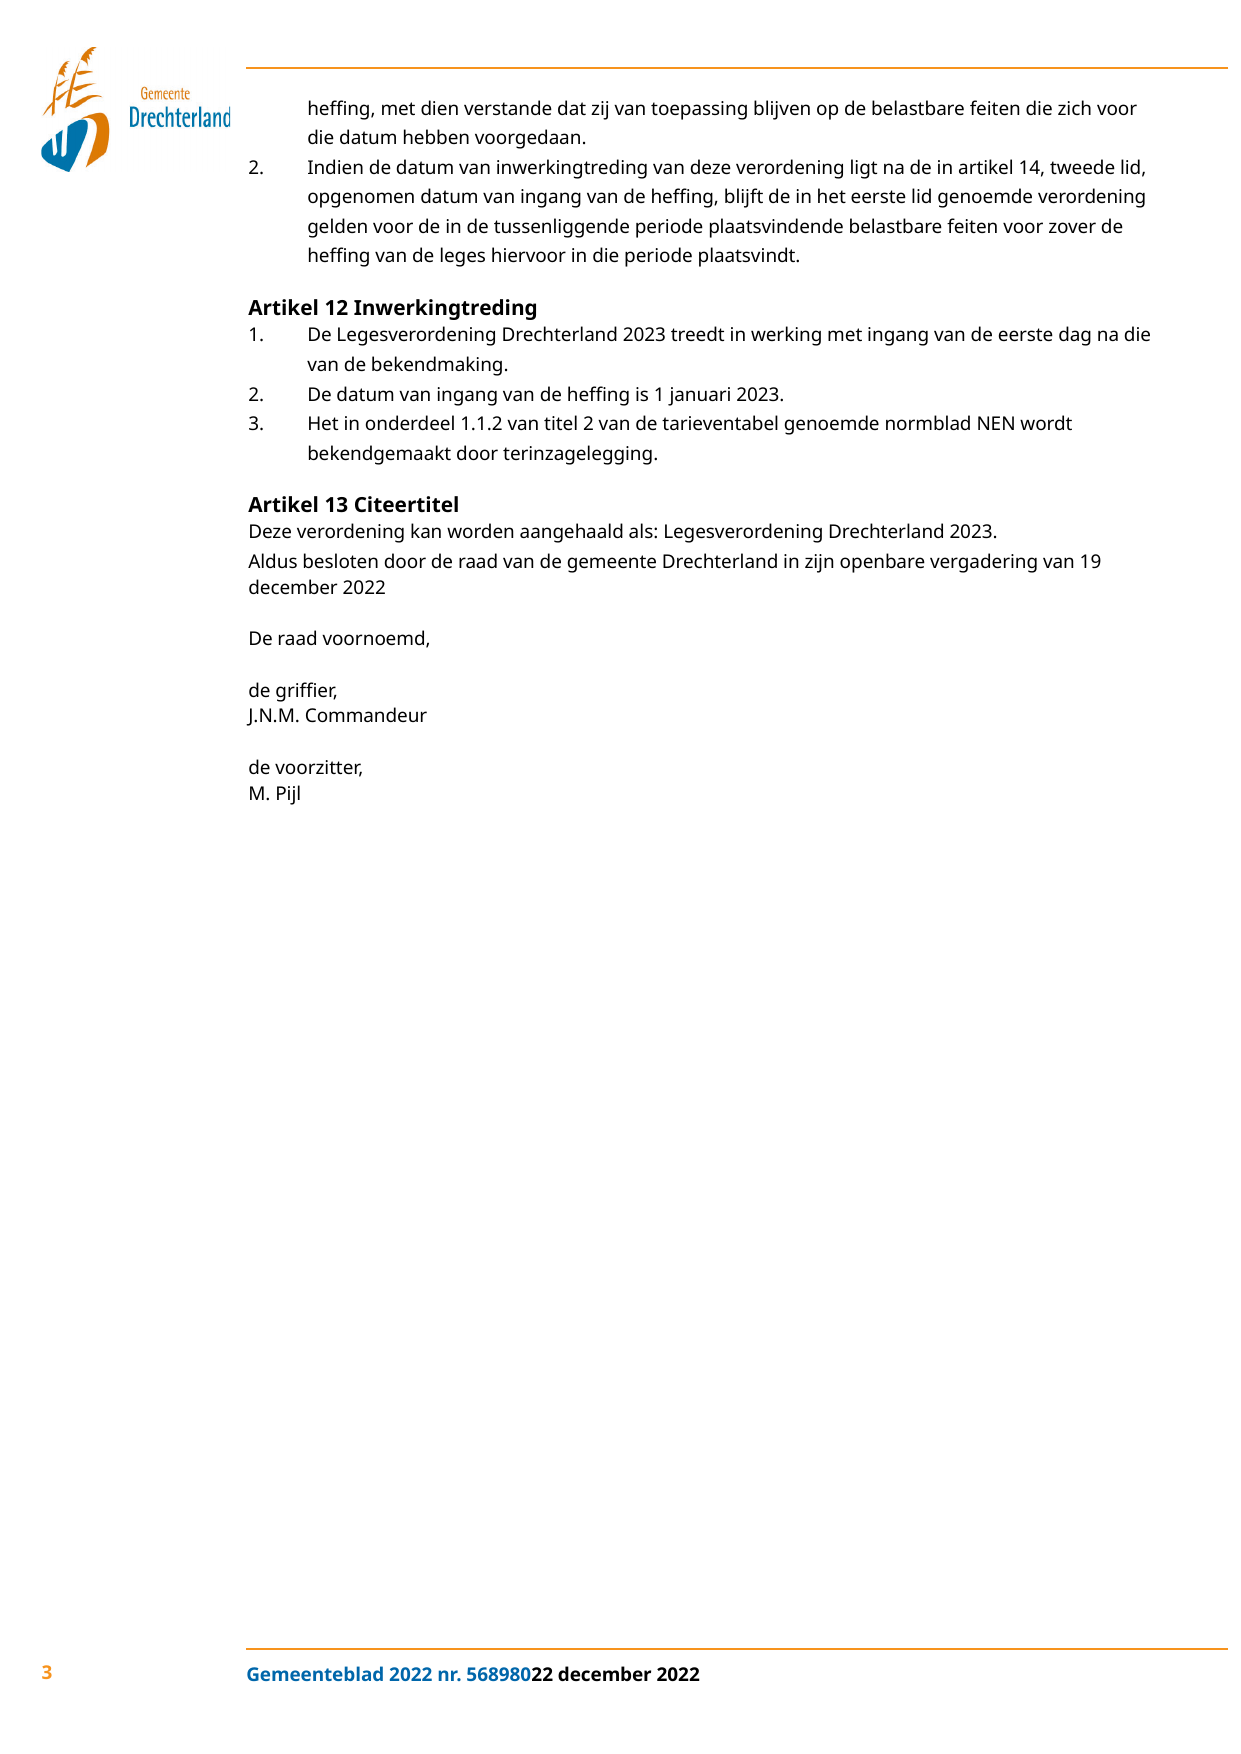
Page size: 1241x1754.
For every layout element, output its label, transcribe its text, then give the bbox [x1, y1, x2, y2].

picture [41, 47, 231, 172]
text Artikel 13 Citeertitel [248, 490, 1152, 519]
text Artikel 12 Inwerkingtreding [248, 293, 1152, 322]
list De Legesverordening Drechterland 2023 treedt in werking met ingang van de eerste dag na die van de bekendmaking. [248, 322, 1152, 377]
picture [226, 115, 231, 124]
text M. Pijl [248, 780, 1152, 806]
text Aldus besloten door de raad van de gemeente Drechterland in zijn openbare vergadering van 19 december 2022 [248, 548, 1152, 600]
list heffing, met dien verstande dat zij van toepassing blijven op de belastbare feiten die zich voor die datum hebben voorgedaan. [248, 95, 1152, 150]
text Deze verordening kan worden aangehaald als: Legesverordening Drechterland 2023. [248, 519, 1152, 544]
list Het in onderdeel 1.1.2 van titel 2 van de tarieventabel genoemde normblad NEN wordt bekendgemaakt door terinzagelegging. [248, 410, 1152, 466]
picture [41, 158, 64, 172]
list De datum van ingang van de heffing is 1 januari 2023. [248, 381, 1152, 406]
list Indien de datum van inwerkingtreding van deze verordening ligt na de in artikel 14, tweede lid, opgenomen datum van ingang van de heffing, blijft de in het eerste lid genoemde verordening gelden voor de in de tussenliggende periode plaatsvindende belastbare feiten voor zover de heffing van de leges hiervoor in die periode plaatsvindt. [248, 154, 1152, 268]
text de voorzitter, [248, 754, 1152, 780]
text de griffier, [248, 677, 1152, 703]
text J.N.M. Commandeur [248, 703, 1152, 728]
text De raad voornoemd, [248, 626, 1152, 651]
